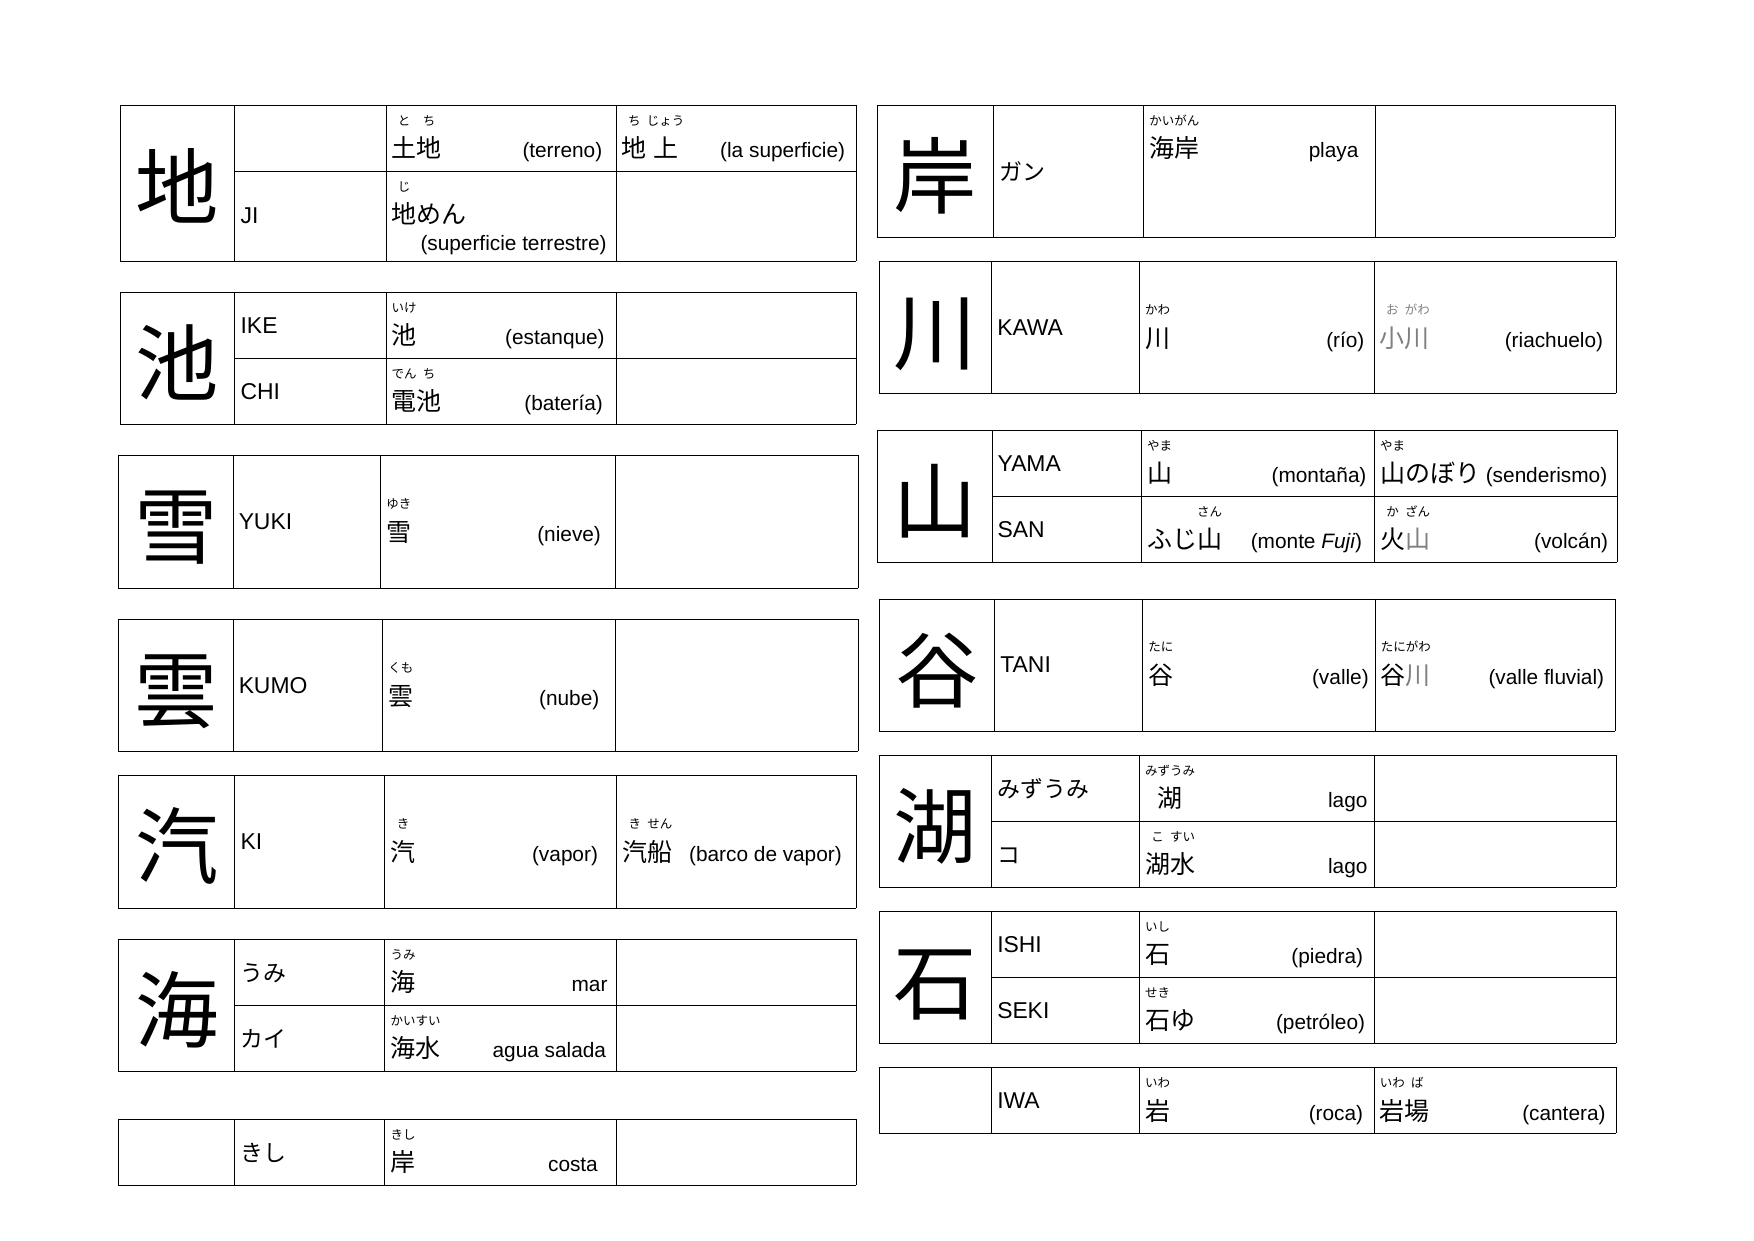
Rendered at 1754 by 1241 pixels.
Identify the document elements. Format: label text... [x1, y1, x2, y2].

table_header 雪 [119, 456, 233, 588]
table_header KI [235, 776, 384, 907]
table_header KAWA [992, 262, 1139, 393]
table_header 岩いわ場ば (cantera) [1375, 1068, 1616, 1133]
table_cell 海かい水すい agua salada [385, 1006, 616, 1071]
table_header IKE [235, 293, 386, 358]
table_cell SAN [993, 497, 1141, 562]
table_cell カイ [235, 1006, 384, 1071]
table_header [616, 456, 858, 588]
table_header TANI [995, 600, 1142, 731]
table_header 汽 [119, 776, 234, 907]
table_header 汽き船せん (barco de vapor) [617, 776, 856, 907]
table_header 川かわ (río) [1140, 262, 1374, 393]
table_header YAMA [993, 431, 1141, 496]
table_header KUMO [234, 620, 382, 751]
table_header 雲 [119, 620, 233, 751]
table_cell 火か山ざん (volcán) [1375, 497, 1617, 562]
table_header YUKI [234, 456, 380, 588]
table_header 雲くも (nube) [383, 620, 615, 751]
table_cell CHI [235, 359, 386, 424]
table_header 谷たに川がわ (valle fluvial) [1376, 600, 1615, 731]
table_header うみ [235, 940, 384, 1005]
table_cell ふじ山さん (monte Fuji) [1142, 497, 1374, 562]
table_header 池 [121, 293, 234, 424]
table_header 海うみ mar [385, 940, 616, 1005]
table_cell [617, 172, 856, 261]
table_header 雪ゆき (nieve) [381, 456, 615, 588]
table_cell [1375, 822, 1616, 887]
table_header みずうみ [992, 756, 1139, 821]
table_cell 地ち上じょう (la superficie) [617, 106, 856, 171]
table_header 石 [880, 912, 991, 1043]
table_header [617, 940, 856, 1005]
table_cell 海かい岸がん playa [1144, 106, 1375, 237]
table_cell [617, 1006, 856, 1071]
table_header 汽き (vapor) [385, 776, 616, 907]
table_header 石いし (piedra) [1140, 912, 1374, 977]
table_header 岸 [878, 106, 993, 237]
table_cell JI [235, 172, 386, 261]
table_header [616, 620, 858, 751]
table_header きし [235, 1120, 384, 1185]
table_header [235, 106, 386, 171]
table_header [1375, 756, 1616, 821]
table_header ISHI [992, 912, 1139, 977]
table_cell 石せきゆ (petróleo) [1140, 978, 1374, 1043]
table_cell 土と地ち (terreno) [387, 106, 616, 171]
table_header 湖みずうみ lago [1140, 756, 1374, 821]
table_header 海 [119, 940, 234, 1071]
table_cell [1376, 106, 1615, 237]
table_header [119, 1120, 234, 1185]
table_header 山 [878, 431, 992, 562]
table_header 小お川がわ (riachuelo) [1375, 262, 1616, 393]
table_header 池いけ (estanque) [387, 293, 616, 358]
table_header [1375, 912, 1616, 977]
table_header 山やま (montaña) [1142, 431, 1374, 496]
table_cell 電でん池ち (batería) [387, 359, 616, 424]
table_header 谷たに (valle) [1143, 600, 1375, 731]
table_header 岩いわ (roca) [1140, 1068, 1374, 1133]
table_header IWA [992, 1068, 1139, 1133]
table_cell SEKI [992, 978, 1139, 1043]
table_header 谷 [880, 600, 994, 731]
table_header 山やまのぼり (senderismo) [1375, 431, 1617, 496]
table_header 川 [880, 262, 991, 393]
table_cell [1375, 978, 1616, 1043]
table_cell [617, 359, 856, 424]
table_cell 地じめん (superficie terrestre) [387, 172, 616, 261]
table_cell 湖こ水すい lago [1140, 822, 1374, 887]
table_cell コ [992, 822, 1139, 887]
table_header [617, 293, 856, 358]
table_header 岸きし costa [385, 1120, 616, 1185]
table_cell ガン [994, 106, 1143, 237]
table_header 湖 [880, 756, 991, 887]
table_header [617, 1120, 856, 1185]
table_header [880, 1068, 991, 1133]
table_header 地 [121, 106, 234, 261]
